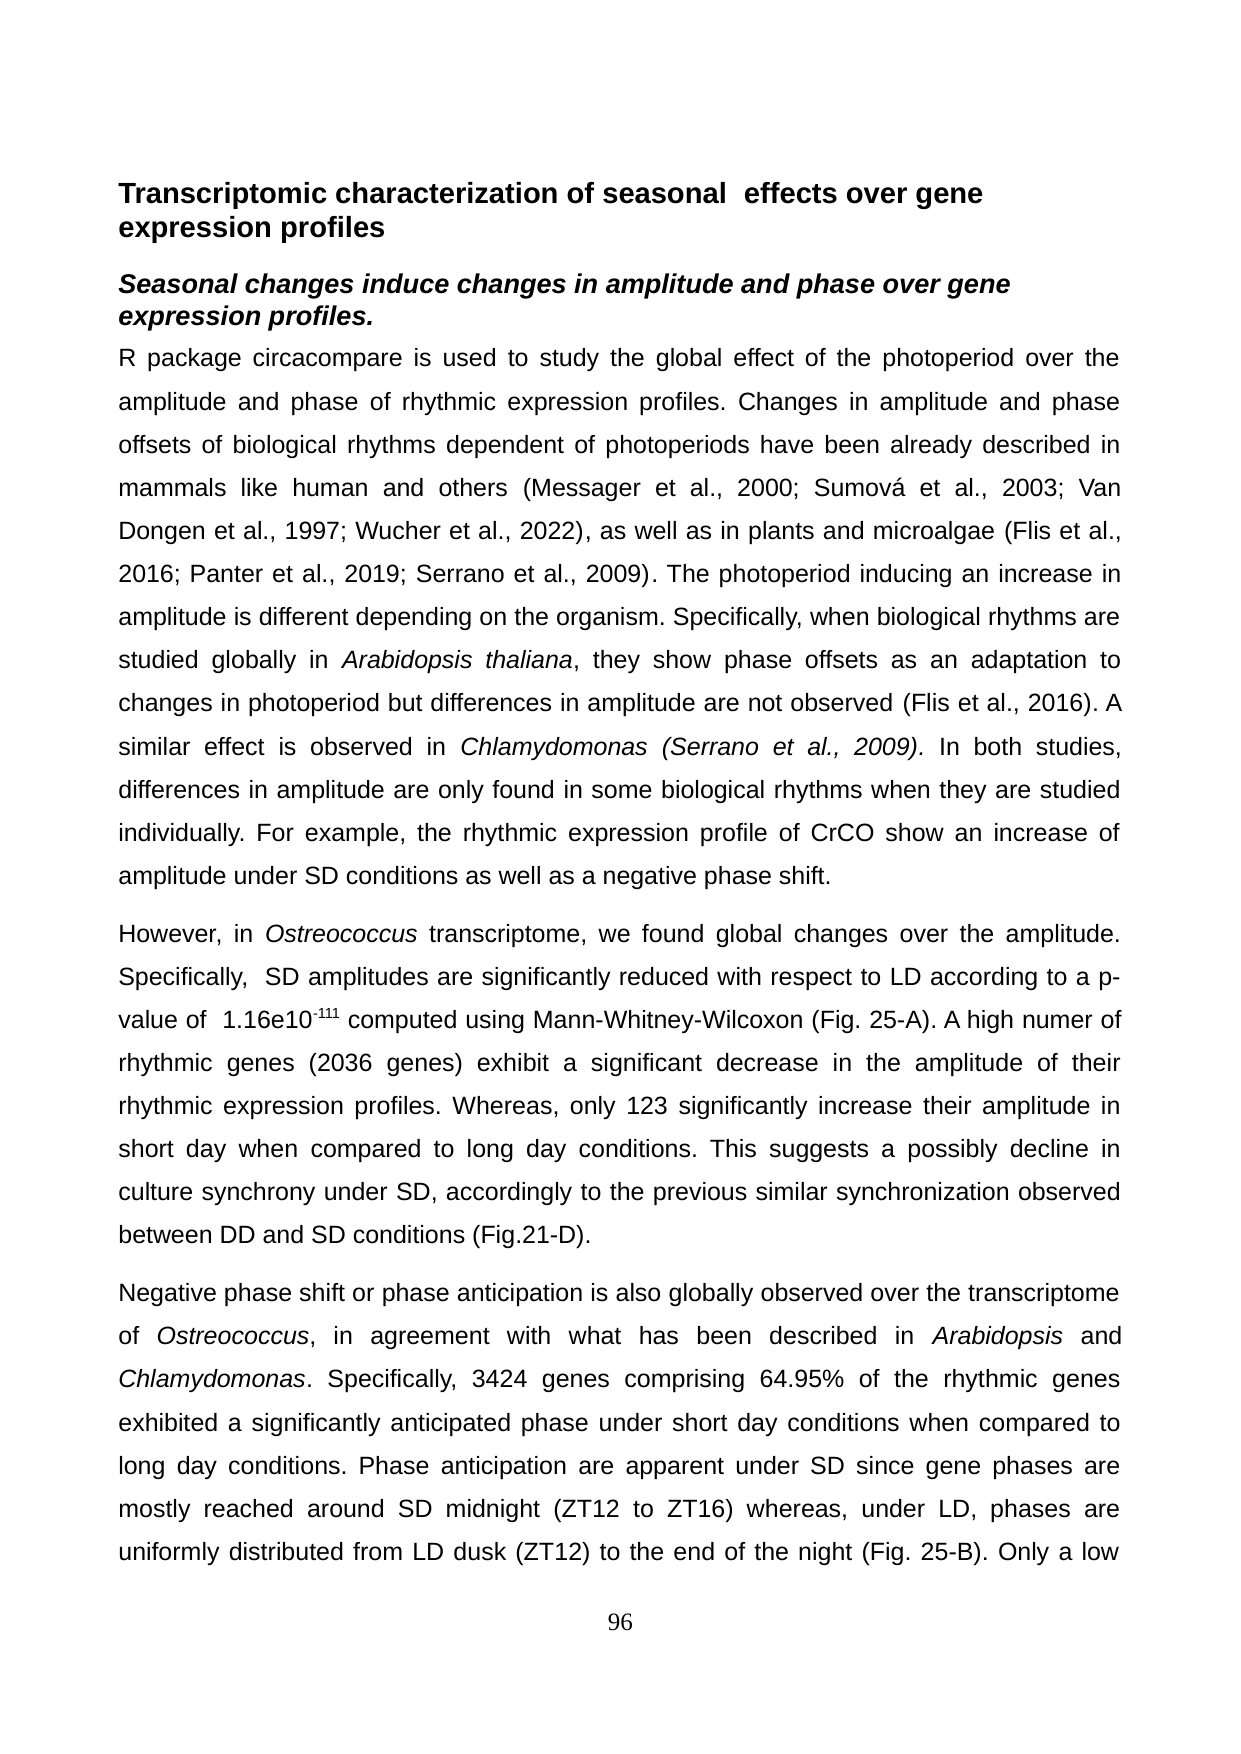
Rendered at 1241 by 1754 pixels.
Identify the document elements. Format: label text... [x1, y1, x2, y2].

text Negative phase shift or phase anticipation is also globally observed over the transcriptome of Ostreococcus, in agreement with what has been described in Arabidopsis and Chlamydomonas. Specifically, 3424 genes comprising 64.95% of the rhythmic genes exhibited a significantly anticipated phase under short day conditions when compared to long day conditions. Phase anticipation are apparent under SD since gene phases are mostly reached around SD midnight (ZT12 to ZT16) whereas, under LD, phases are uniformly distributed from LD dusk (ZT12) to the end of the night (Fig. 25-B). Only a low [118, 1278, 1122, 1566]
text R package circacompare is used to study the global effect of the photoperiod over the amplitude and phase of rhythmic expression profiles. Changes in amplitude and phase offsets of biological rhythms dependent of photoperiods have been already described in mammals like human and others (Messager et al., 2000; Sumová et al., 2003; Van Dongen et al., 1997; Wucher et al., 2022)⁠, as well as in plants and microalgae (Flis et al., 2016; Panter et al., 2019; Serrano et al., 2009)⁠. The photoperiod inducing an increase in amplitude is different depending on the organism. Specifically, when biological rhythms are studied globally in Arabidopsis thaliana, they show phase offsets as an adaptation to changes in photoperiod but differences in amplitude are not observed (Flis et al., 2016)⁠. A similar effect is observed in Chlamydomonas (Serrano et al., 2009)⁠. In both studies, differences in amplitude are only found in some biological rhythms when they are studied individually. For example, the rhythmic expression profile of CrCO show an increase of amplitude under SD conditions as well as a negative phase shift. [118, 343, 1122, 890]
subtitle Seasonal changes induce changes in amplitude and phase over gene expression profiles. [118, 268, 1122, 331]
subtitle Transcriptomic characterization of seasonal effects over gene expression profiles [118, 176, 1122, 243]
text However, in Ostreococcus transcriptome, we found global changes over the amplitude. Specifically, SD amplitudes are significantly reduced with respect to LD according to a p-value of 1.16e10-111 computed using Mann-Whitney-Wilcoxon (Fig. 25-A). A high numer of rhythmic genes (2036 genes) exhibit a significant decrease in the amplitude of their rhythmic expression profiles. Whereas, only 123 significantly increase their amplitude in short day when compared to long day conditions. This suggests a possibly decline in culture synchrony under SD, accordingly to the previous similar synchronization observed between DD and SD conditions (Fig.21-D). [118, 919, 1122, 1249]
